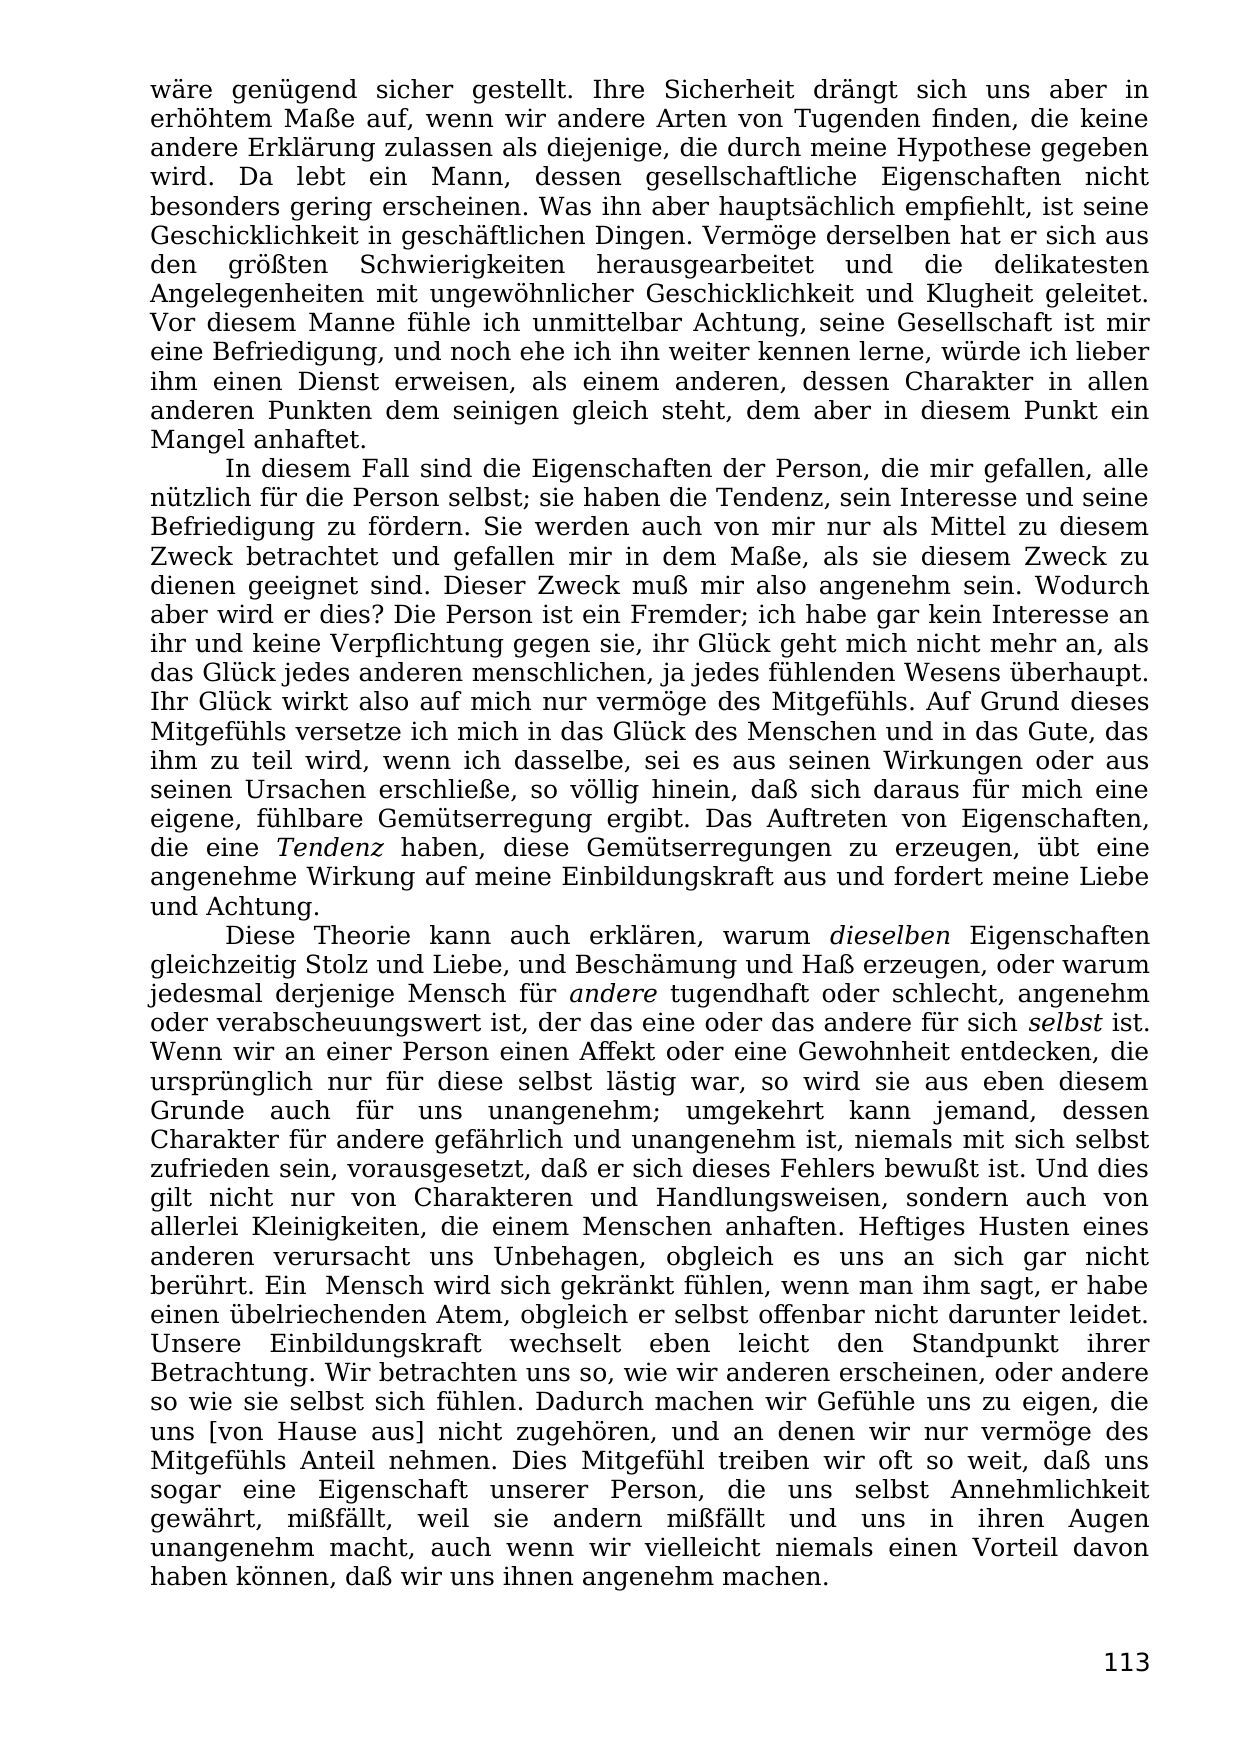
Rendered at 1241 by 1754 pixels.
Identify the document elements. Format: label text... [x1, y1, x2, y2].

text In diesem Fall sind die Eigenschaften der Person, die mir gefallen, alle nützlich für die Person selbst; sie haben die Tendenz, sein Interesse und seine Befriedigung zu fördern. Sie werden auch von mir nur als Mittel zu diesem Zweck betrachtet und gefallen mir in dem Maße, als sie diesem Zweck zu dienen geeignet sind. Dieser Zweck muß mir also angenehm sein. Wodurch aber wird er dies? Die Person ist ein Fremder; ich habe gar kein Interesse an ihr und keine Verpflichtung gegen sie, ihr Glück geht mich nicht mehr an, als das Glück jedes anderen menschlichen‚ ja jedes fühlenden Wesens überhaupt. Ihr Glück wirkt also auf mich nur vermöge des Mitgefühls. Auf Grund dieses Mitgefühls versetze ich mich in das Glück des Menschen und in das Gute, das ihm zu teil wird, wenn ich dasselbe, sei es aus seinen Wirkungen oder aus seinen Ursachen erschließe, so völlig hinein, daß sich daraus für mich eine eigene, fühlbare Gemütserregung ergibt. Das Auftreten von Eigenschaften, die eine Tendenz haben, diese Gemütserregungen zu erzeugen, übt eine angenehme Wirkung auf meine Einbildungskraft aus und fordert meine Liebe und Achtung. [150, 454, 1151, 921]
text Diese Theorie kann auch erklären, warum dieselben Eigenschaften gleichzeitig Stolz und Liebe, und Beschämung und Haß erzeugen, oder warum jedesmal derjenige Mensch für andere tugendhaft oder schlecht, angenehm oder verabscheuungswert ist, der das eine oder das andere für sich selbst ist. Wenn wir an einer Person einen Affekt oder eine Gewohnheit entdecken, die ursprünglich nur für diese selbst lästig war, so wird sie aus eben diesem Grunde auch für uns unangenehm; umgekehrt kann jemand, dessen Charakter für andere gefährlich und unangenehm ist, niemals mit sich selbst zufrieden sein, vorausgesetzt, daß er sich dieses Fehlers bewußt ist. Und dies gilt nicht nur von Charakteren und Handlungsweisen, sondern auch von allerlei Kleinigkeiten, die einem Menschen anhaften. Heftiges Husten eines anderen verursacht uns Unbehagen, obgleich es uns an sich gar nicht berührt. Ein Mensch wird sich gekränkt fühlen, wenn man ihm sagt‚ er habe einen übelriechenden Atem, obgleich er selbst offenbar nicht darunter leidet. Unsere Einbildungskraft wechselt eben leicht den Standpunkt ihrer Betrachtung. Wir betrachten uns so, wie wir anderen erscheinen, oder andere so wie sie selbst sich fühlen. Dadurch machen wir Gefühle uns zu eigen, die uns [von Hause aus] nicht zugehören, und an denen wir nur vermöge des Mitgefühls Anteil nehmen. Dies Mitgefühl treiben wir oft so weit, daß uns sogar eine Eigenschaft unserer Person, die uns selbst Annehmlichkeit gewährt, mißfällt, weil sie andern mißfällt und uns in ihren Augen unangenehm macht, auch wenn wir vielleicht niemals einen Vorteil davon haben können, daß wir uns ihnen angenehm machen. [150, 921, 1151, 1592]
text wäre genügend sicher gestellt. Ihre Sicherheit drängt sich uns aber in erhöhtem Maße auf, wenn wir andere Arten von Tugenden ﬁnden, die keine andere Erklärung zulassen als diejenige, die durch meine Hypothese gegeben wird. Da lebt ein Mann, dessen gesellschaftliche Eigenschaften nicht besonders gering erscheinen. Was ihn aber hauptsächlich empﬁehlt, ist seine Geschicklichkeit in geschäftlichen Dingen. Vermöge derselben hat er sich aus den größten Schwierigkeiten herausgearbeitet und die delikatesten Angelegenheiten mit ungewöhnlicher Geschicklichkeit und Klugheit geleitet. Vor diesem Manne fühle ich unmittelbar Achtung, seine Gesellschaft ist mir eine Befriedigung, und noch ehe ich ihn weiter kennen lerne, würde ich lieber ihm einen Dienst erweisen, als einem anderen, dessen Charakter in allen anderen Punkten dem seinigen gleich steht, dem aber in diesem Punkt ein Mangel anhaftet. [150, 75, 1151, 454]
